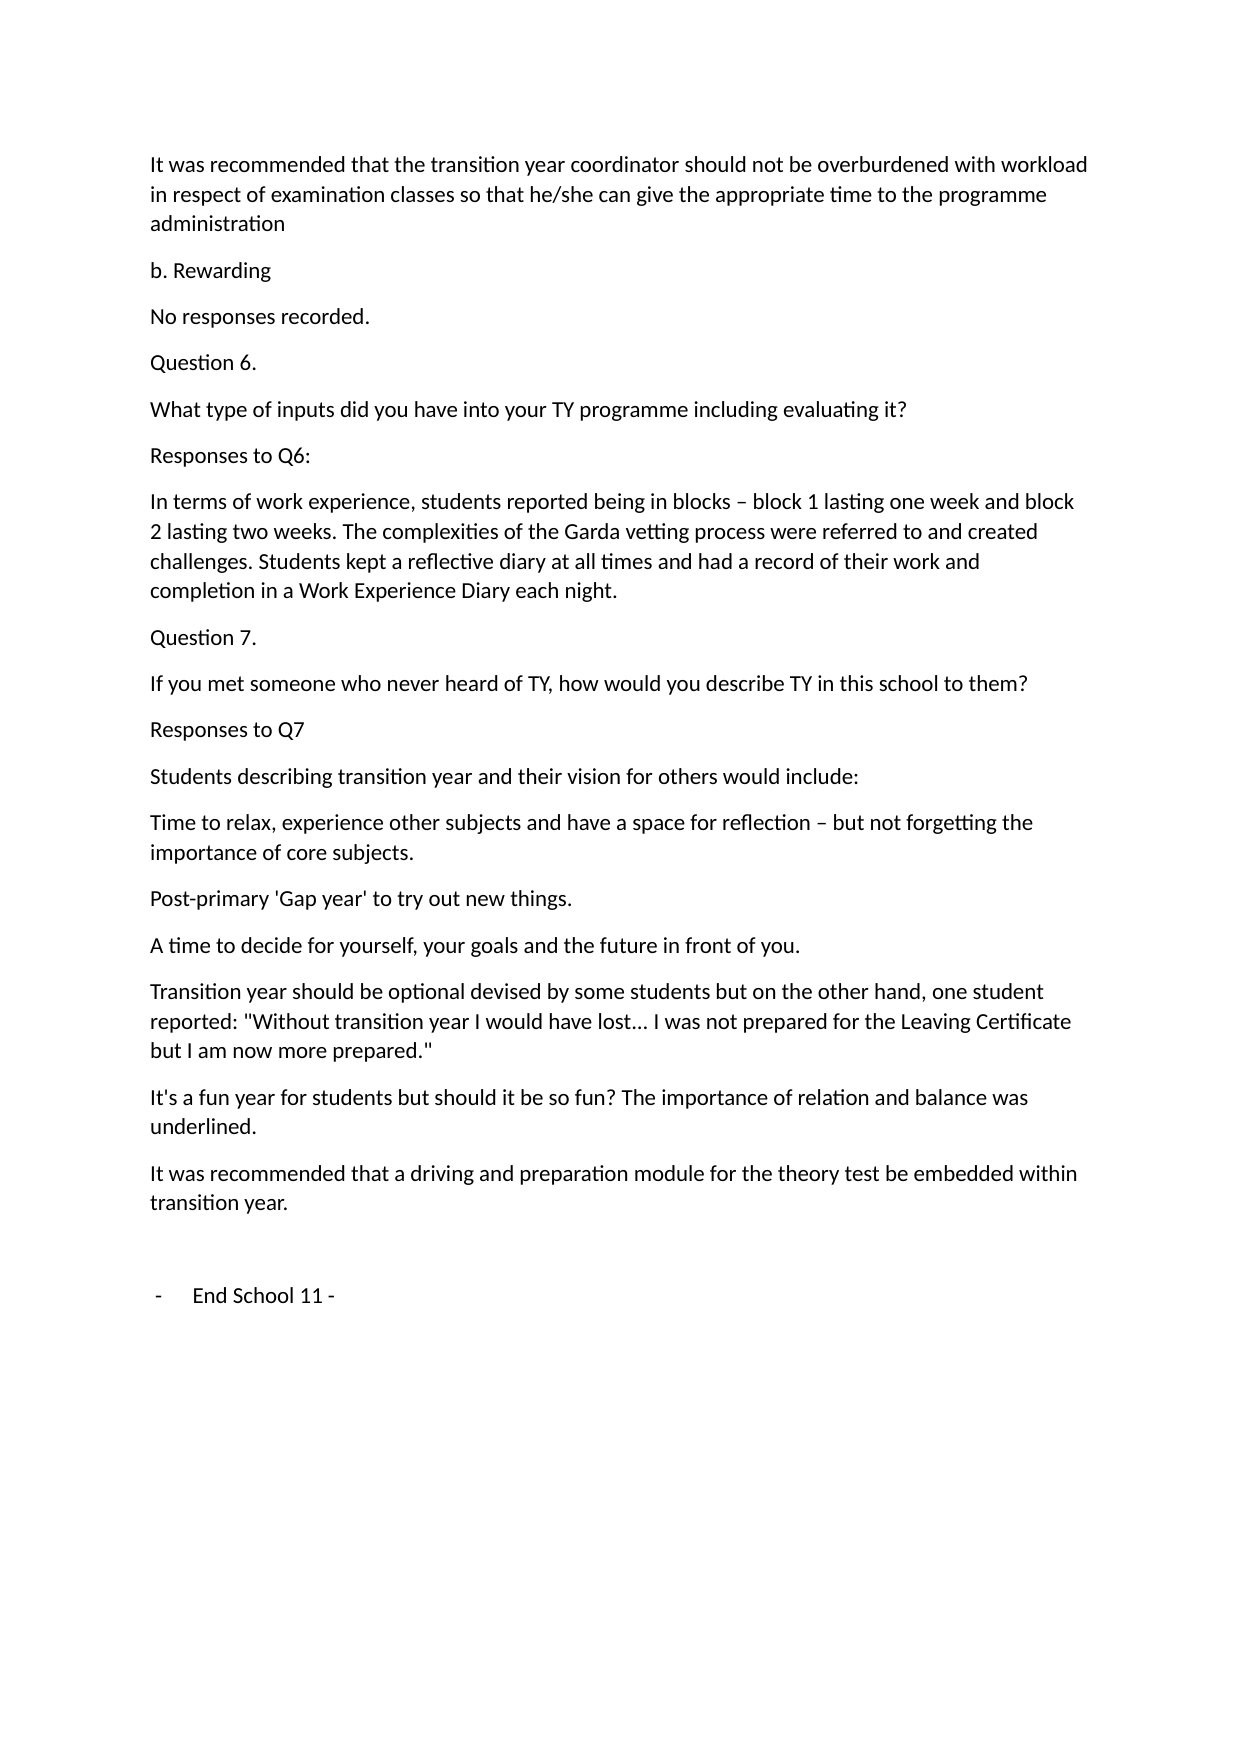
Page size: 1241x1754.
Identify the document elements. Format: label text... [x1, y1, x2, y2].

text Responses to Q6: [150, 441, 1090, 469]
text Post-primary 'Gap year' to try out new things. [150, 884, 1090, 912]
text b. Rewarding [150, 256, 1090, 284]
text What type of inputs did you have into your TY programme including evaluating it? [150, 395, 1090, 423]
text Transition year should be optional devised by some students but on the other hand, one student reported: "Without transition year I would have lost... I was not prepared for the Leaving Certificate but I am now more prepared." [150, 977, 1090, 1064]
text It was recommended that the transition year coordinator should not be overburdened with workload in respect of examination classes so that he/she can give the appropriate time to the programme administration [150, 150, 1090, 237]
list End School 11 - [155, 1281, 1090, 1309]
text Question 6. [150, 348, 1090, 376]
text Question 7. [150, 623, 1090, 651]
text Time to relax, experience other subjects and have a space for reflection – but not forgetting the importance of core subjects. [150, 808, 1090, 866]
text It's a fun year for students but should it be so fun? The importance of relation and balance was underlined. [150, 1083, 1090, 1141]
text In terms of work experience, students reported being in blocks – block 1 lasting one week and block 2 lasting two weeks. The complexities of the Garda vetting process were referred to and created challenges. Students kept a reflective diary at all times and had a record of their work and completion in a Work Experience Diary each night. [150, 487, 1090, 604]
text If you met someone who never heard of TY, how would you describe TY in this school to them? [150, 669, 1090, 697]
text Students describing transition year and their vision for others would include: [150, 762, 1090, 790]
text A time to decide for yourself, your goals and the future in front of you. [150, 931, 1090, 959]
text Responses to Q7 [150, 716, 1090, 744]
text No responses recorded. [150, 302, 1090, 330]
text It was recommended that a driving and preparation module for the theory test be embedded within transition year. [150, 1159, 1090, 1217]
